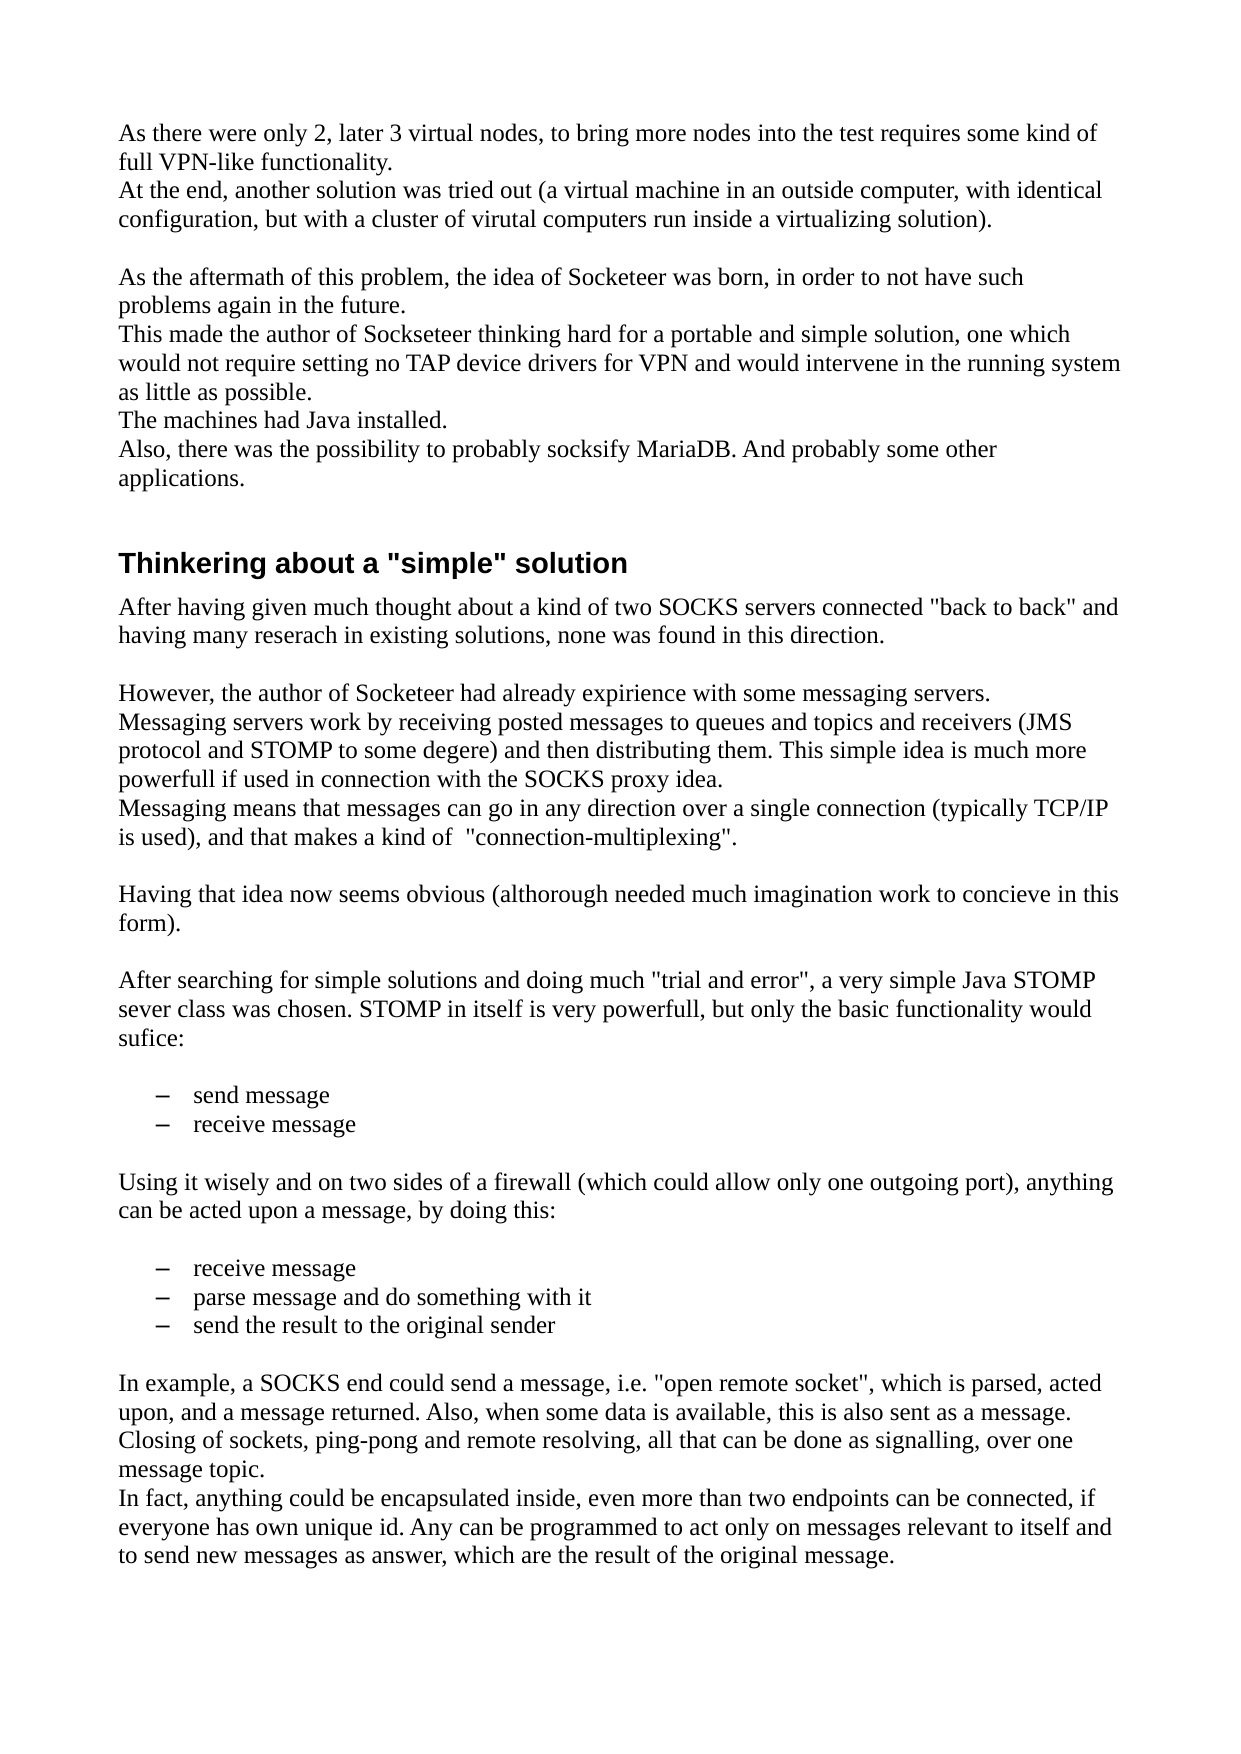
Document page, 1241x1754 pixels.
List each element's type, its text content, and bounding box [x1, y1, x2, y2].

list receive message [156, 1253, 1122, 1282]
list send the result to the original sender [156, 1310, 1122, 1339]
list parse message and do something with it [156, 1282, 1122, 1310]
text As there were only 2, later 3 virtual nodes, to bring more nodes into the test requires some kind of full VPN-like functionality. At the end, another solution was tried out (a virtual machine in an outside computer, with identical configuration, but with a cluster of virutal computers run inside a virtualizing solution). As the aftermath of this problem, the idea of Socketeer was born, in order to not have such problems again in the future. This made the author of Sockseteer thinking hard for a portable and simple solution, one which would not require setting no TAP device drivers for VPN and would intervene in the running system as little as possible. [118, 118, 1122, 406]
text Using it wisely and on two sides of a firewall (which could allow only one outgoing port), anything can be acted upon a message, by doing this: [118, 1138, 1122, 1253]
subtitle Thinkering about a "simple" solution [118, 546, 1122, 579]
list receive message [156, 1109, 1122, 1138]
text In example, a SOCKS end could send a message, i.e. "open remote socket", which is parsed, acted upon, and a message returned. Also, when some data is available, this is also sent as a message. Closing of sockets, ping-pong and remote resolving, all that can be done as signalling, over one message topic. In fact, anything could be encapsulated inside, even more than two endpoints can be connected, if everyone has own unique id. Any can be programmed to act only on messages relevant to itself and to send new messages as answer, which are the result of the original message. [118, 1368, 1122, 1569]
text After having given much thought about a kind of two SOCKS servers connected "back to back" and having many reserach in existing solutions, none was found in this direction. However, the author of Socketeer had already expirience with some messaging servers. Messaging servers work by receiving posted messages to queues and topics and receivers (JMS protocol and STOMP to some degere) and then distributing them. This simple idea is much more powerfull if used in connection with the SOCKS proxy idea. Messaging means that messages can go in any direction over a single connection (typically TCP/IP is used), and that makes a kind of "connection-multiplexing". Having that idea now seems obvious (althorough needed much imagination work to concieve in this form). After searching for simple solutions and doing much "trial and error", a very simple Java STOMP sever class was chosen. STOMP in itself is very powerfull, but only the basic functionality would sufice: [118, 592, 1122, 1080]
text The machines had Java installed. Also, there was the possibility to probably socksify MariaDB. And probably some other applications. [118, 406, 1122, 492]
list send message [156, 1080, 1122, 1109]
